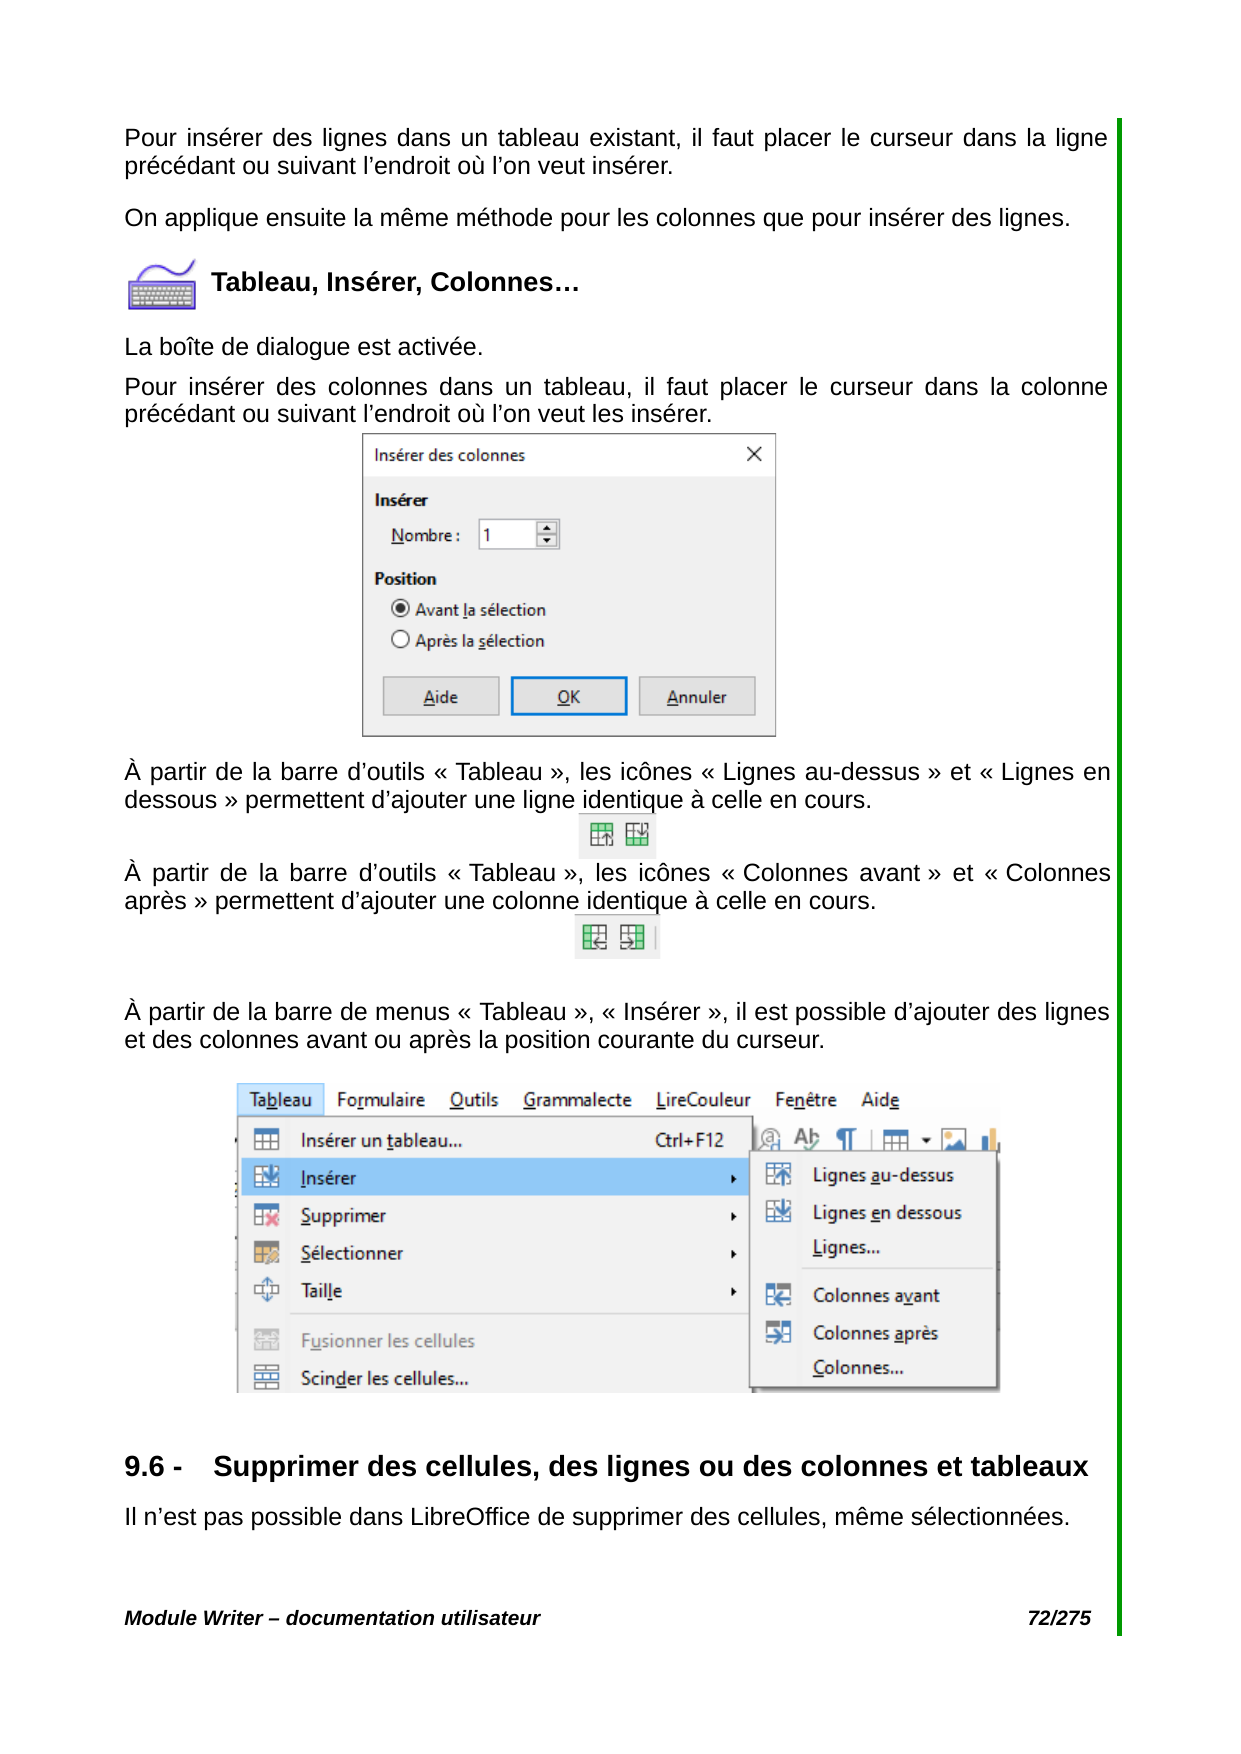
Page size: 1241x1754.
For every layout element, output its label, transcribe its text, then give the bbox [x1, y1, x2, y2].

text La boîte de dialogue est activée. [124, 333, 1111, 361]
picture [574, 914, 661, 959]
picture [124, 248, 199, 324]
text On applique ensuite la même méthode pour les colonnes que pour insérer des lignes. [124, 203, 1111, 231]
text À partir de la barre d’outils « Tableau », les icônes « Colonnes avant » et « Colonnes après » permettent d’ajouter une colonne identique à celle en cours. [124, 825, 1111, 914]
text Il n’est pas possible dans LibreOffice de supprimer des cellules, même sélectionnées. [124, 1503, 1111, 1531]
text À partir de la barre d’outils « Tableau », les icônes « Lignes au-dessus » et « Lignes en dessous » permettent d’ajouter une ligne identique à celle en cours. [124, 757, 1111, 813]
text Tableau, Insérer, Colonnes… [199, 267, 1111, 297]
text Pour insérer des colonnes dans un tableau, il faut placer le curseur dans la colonne précédant ou suivant l’endroit où l’on veut les insérer. [124, 372, 1111, 428]
picture [234, 1083, 1001, 1393]
text Pour insérer des lignes dans un tableau existant, il faut placer le curseur dans la ligne précédant ou suivant l’endroit où l’on veut insérer. [124, 124, 1111, 180]
picture [578, 813, 657, 859]
picture [362, 433, 777, 737]
text À partir de la barre de menus « Tableau », « Insérer », il est possible d’ajouter des lignes et des colonnes avant ou après la position courante du curseur. [124, 998, 1111, 1054]
subtitle Supprimer des cellules, des lignes ou des colonnes et tableaux [124, 1450, 1111, 1483]
